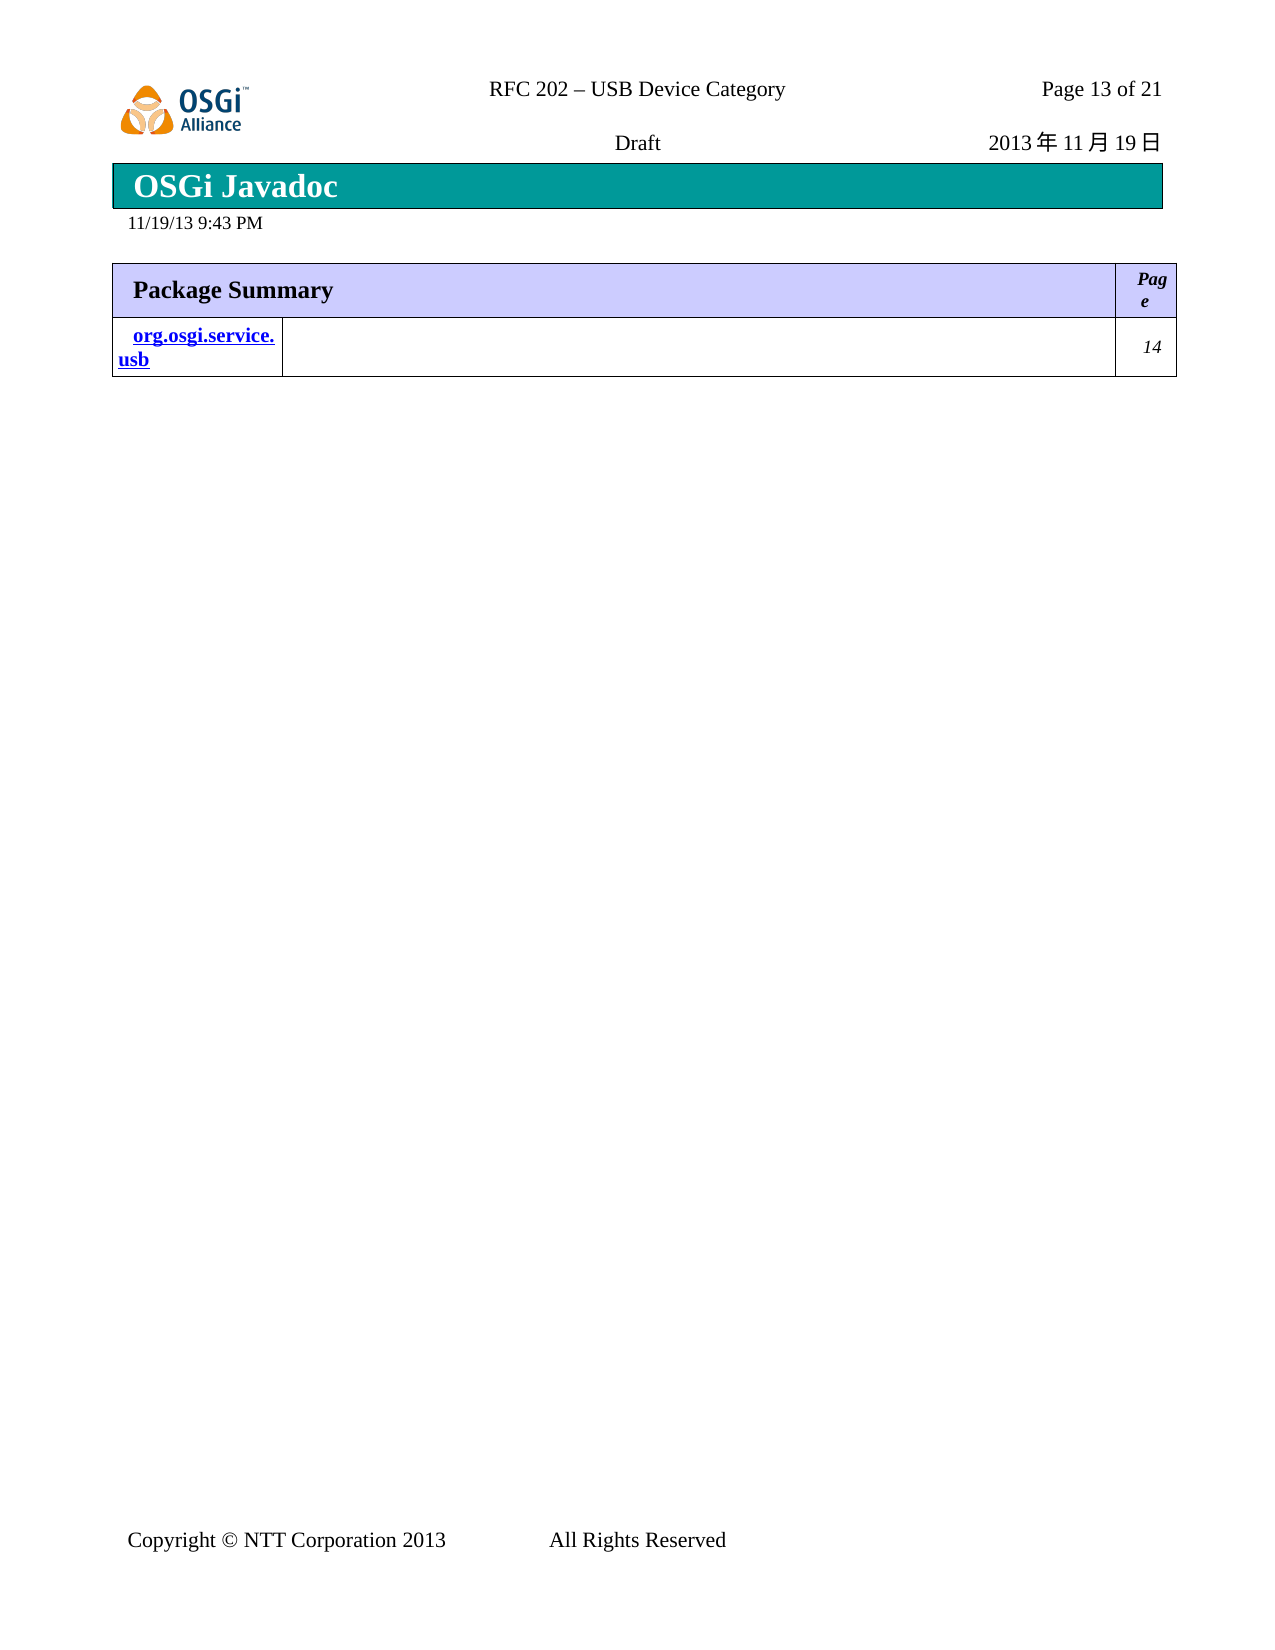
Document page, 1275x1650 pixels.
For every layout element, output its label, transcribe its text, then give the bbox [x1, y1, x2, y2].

table_cell org.osgi.service.usb [113, 318, 282, 376]
table_header Package Summary [113, 264, 1115, 317]
text 11/19/13 9:43 PM [112, 212, 1162, 233]
table_cell 14 [1116, 318, 1176, 376]
table_header Page [1116, 264, 1176, 317]
picture [113, 78, 257, 142]
table_cell [283, 318, 1115, 376]
subtitle OSGi Javadoc [114, 164, 1162, 208]
